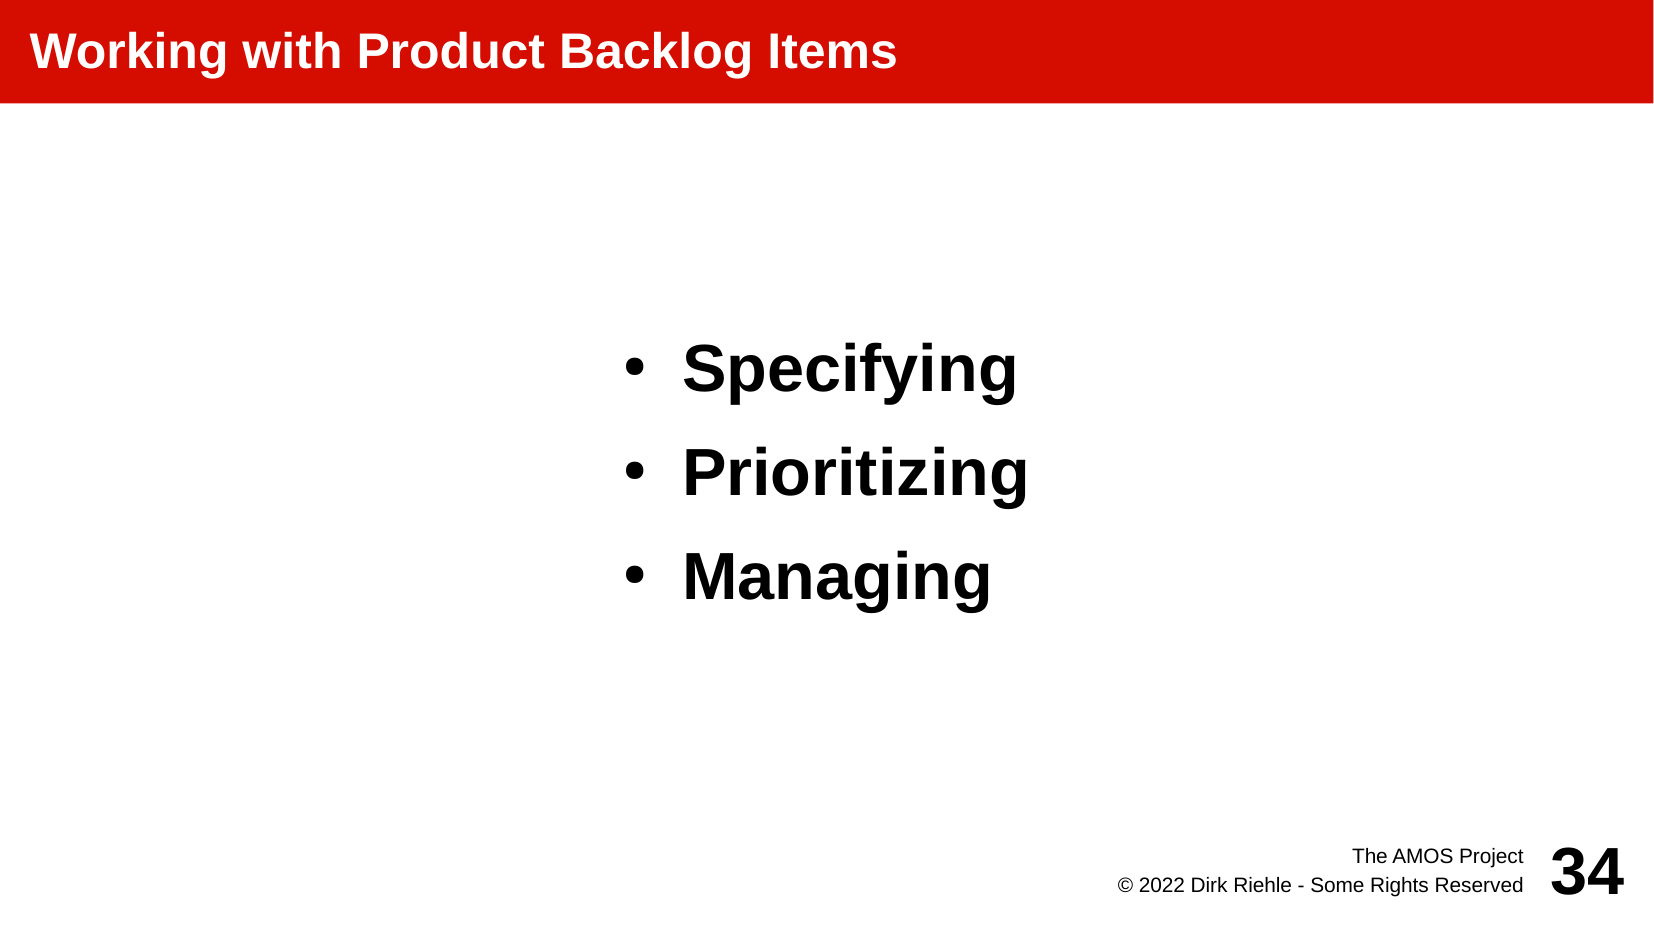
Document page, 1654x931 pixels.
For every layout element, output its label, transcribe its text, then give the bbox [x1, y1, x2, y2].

subtitle Specifying Prioritizing Managing [29, 132, 1625, 813]
title Working with Product Backlog Items [0, 0, 1654, 104]
